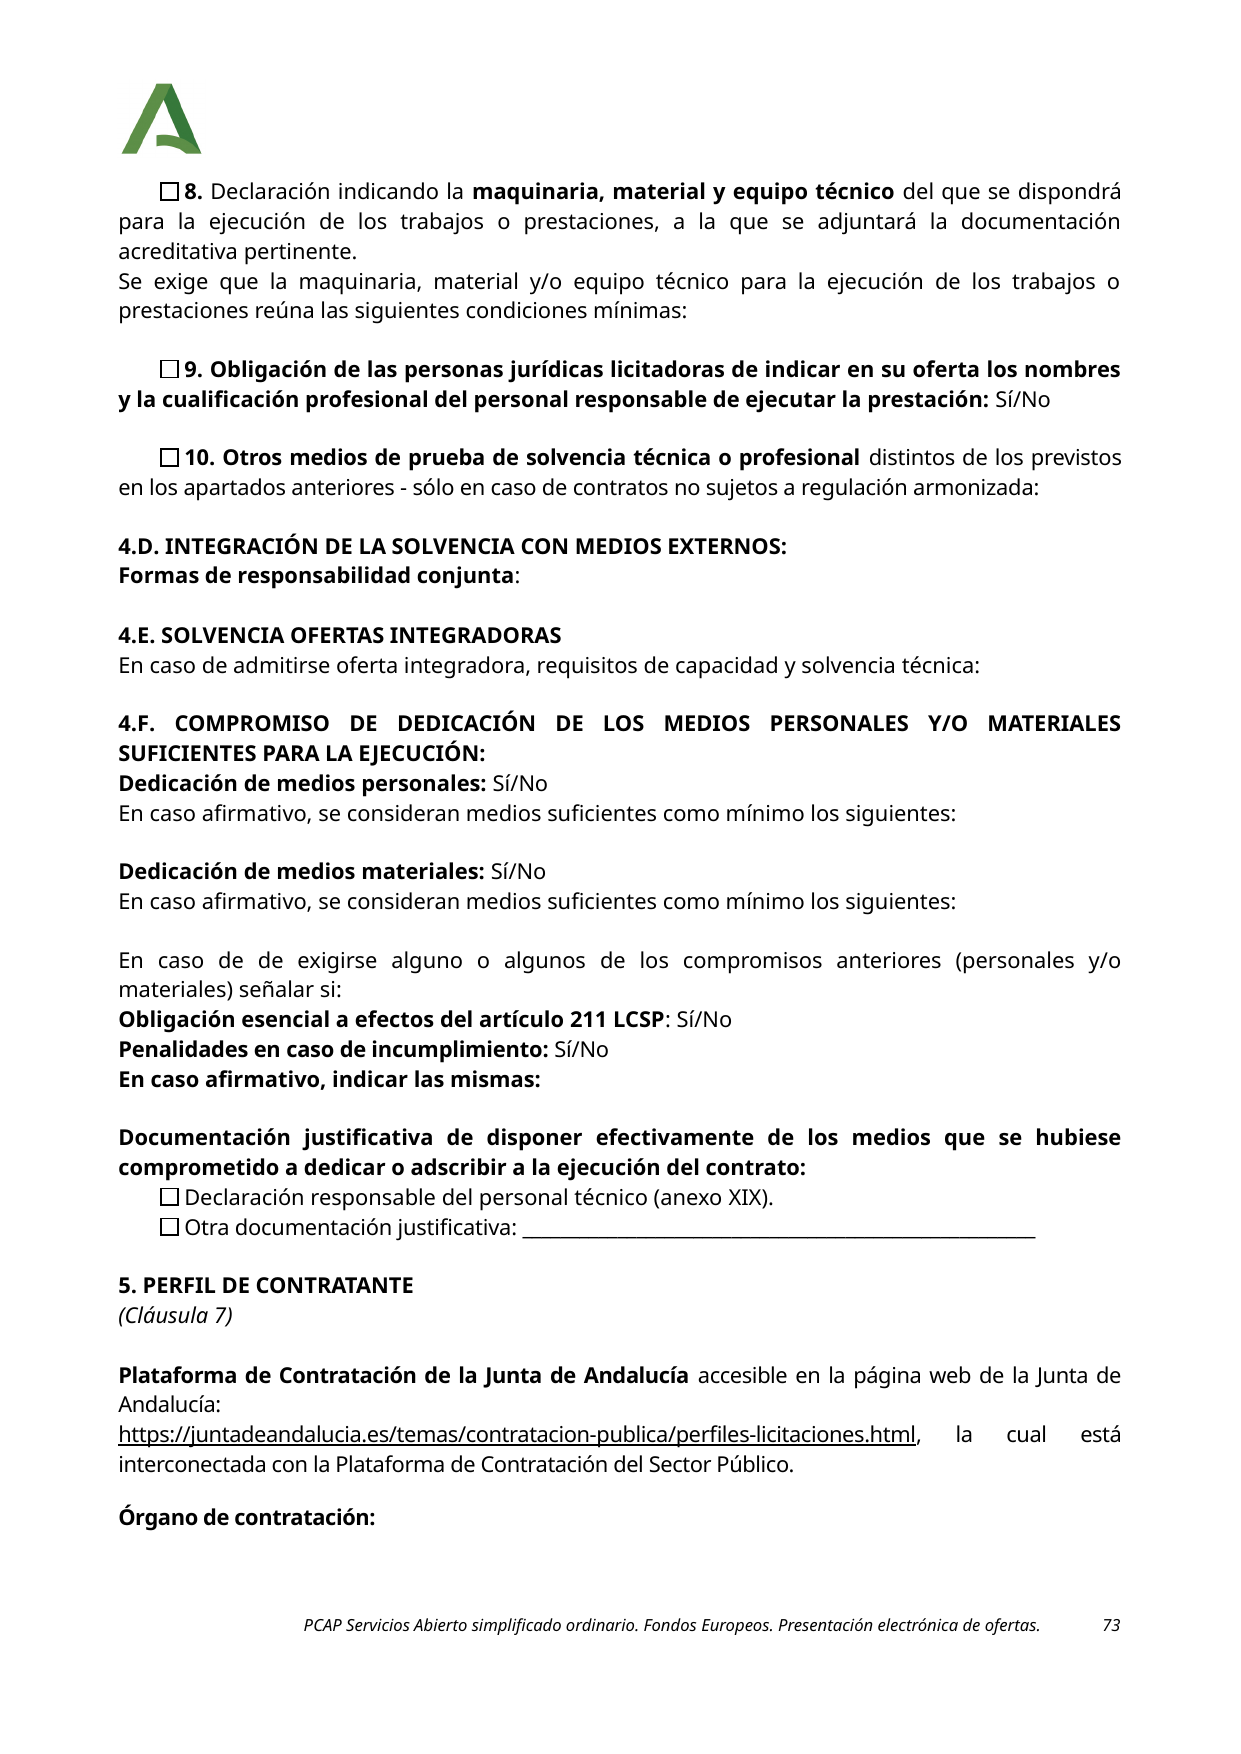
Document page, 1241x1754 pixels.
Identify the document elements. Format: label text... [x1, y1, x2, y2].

text 9. Obligación de las personas jurídicas licitadoras de indicar en su oferta los nombres y la cualificación profesional del personal responsable de ejecutar la prestación: Sí/No [118, 354, 1122, 414]
text 4.D. INTEGRACIÓN DE LA SOLVENCIA CON MEDIOS EXTERNOS: [118, 531, 1122, 561]
text En caso afirmativo, se consideran medios suficientes como mínimo los siguientes: [118, 798, 1122, 828]
text (Cláusula 7) [118, 1300, 1122, 1330]
text En caso afirmativo, indicar las mismas: [118, 1064, 1122, 1094]
text Dedicación de medios materiales: Sí/No [118, 856, 1122, 886]
text En caso afirmativo, se consideran medios suficientes como mínimo los siguientes: [118, 886, 1122, 916]
text Documentación justificativa de disponer efectivamente de los medios que se hubiese comprometido a dedicar o adscribir a la ejecución del contrato: [118, 1122, 1122, 1182]
text https://juntadeandalucia.es/temas/contratacion-publica/perfiles-licitaciones.html, la cual está interconectada con la Plataforma de Contratación del Sector Público. [118, 1419, 1122, 1479]
text 10. Otros medios de prueba de solvencia técnica o profesional distintos de los previstos en los apartados anteriores - sólo en caso de contratos no sujetos a regulación armonizada: [118, 442, 1122, 502]
text Penalidades en caso de incumplimiento: Sí/No [118, 1034, 1122, 1064]
text Órgano de contratación: [118, 1502, 1122, 1531]
text Otra documentación justificativa: ______________________________________________________ [118, 1212, 1122, 1242]
text Dedicación de medios personales: Sí/No [118, 768, 1122, 798]
text Formas de responsabilidad conjunta: [118, 561, 1122, 590]
text 4.E. SOLVENCIA OFERTAS INTEGRADORAS [118, 620, 1122, 650]
picture [117, 79, 206, 158]
text En caso de de exigirse alguno o algunos de los compromisos anteriores (personales y/o materiales) señalar si: [118, 945, 1122, 1004]
text 8. Declaración indicando la maquinaria, material y equipo técnico del que se dispondrá para la ejecución de los trabajos o prestaciones, a la que se adjuntará la documentación acreditativa pertinente. [118, 176, 1122, 266]
text Se exige que la maquinaria, material y/o equipo técnico para la ejecución de los trabajos o prestaciones reúna las siguientes condiciones mínimas: [118, 266, 1122, 325]
text Declaración responsable del personal técnico (anexo XIX). [118, 1182, 1122, 1212]
text Obligación esencial a efectos del artículo 211 LCSP: Sí/No [118, 1004, 1122, 1034]
text 4.F. COMPROMISO DE DEDICACIÓN DE LOS MEDIOS PERSONALES Y/O MATERIALES SUFICIENTES PARA LA EJECUCIÓN: [118, 708, 1122, 768]
text En caso de admitirse oferta integradora, requisitos de capacidad y solvencia técnica: [118, 650, 1122, 680]
text 5. PERFIL DE CONTRATANTE [118, 1270, 1122, 1300]
text Plataforma de Contratación de la Junta de Andalucía accesible en la página web de la Junta de Andalucía: [118, 1360, 1122, 1419]
